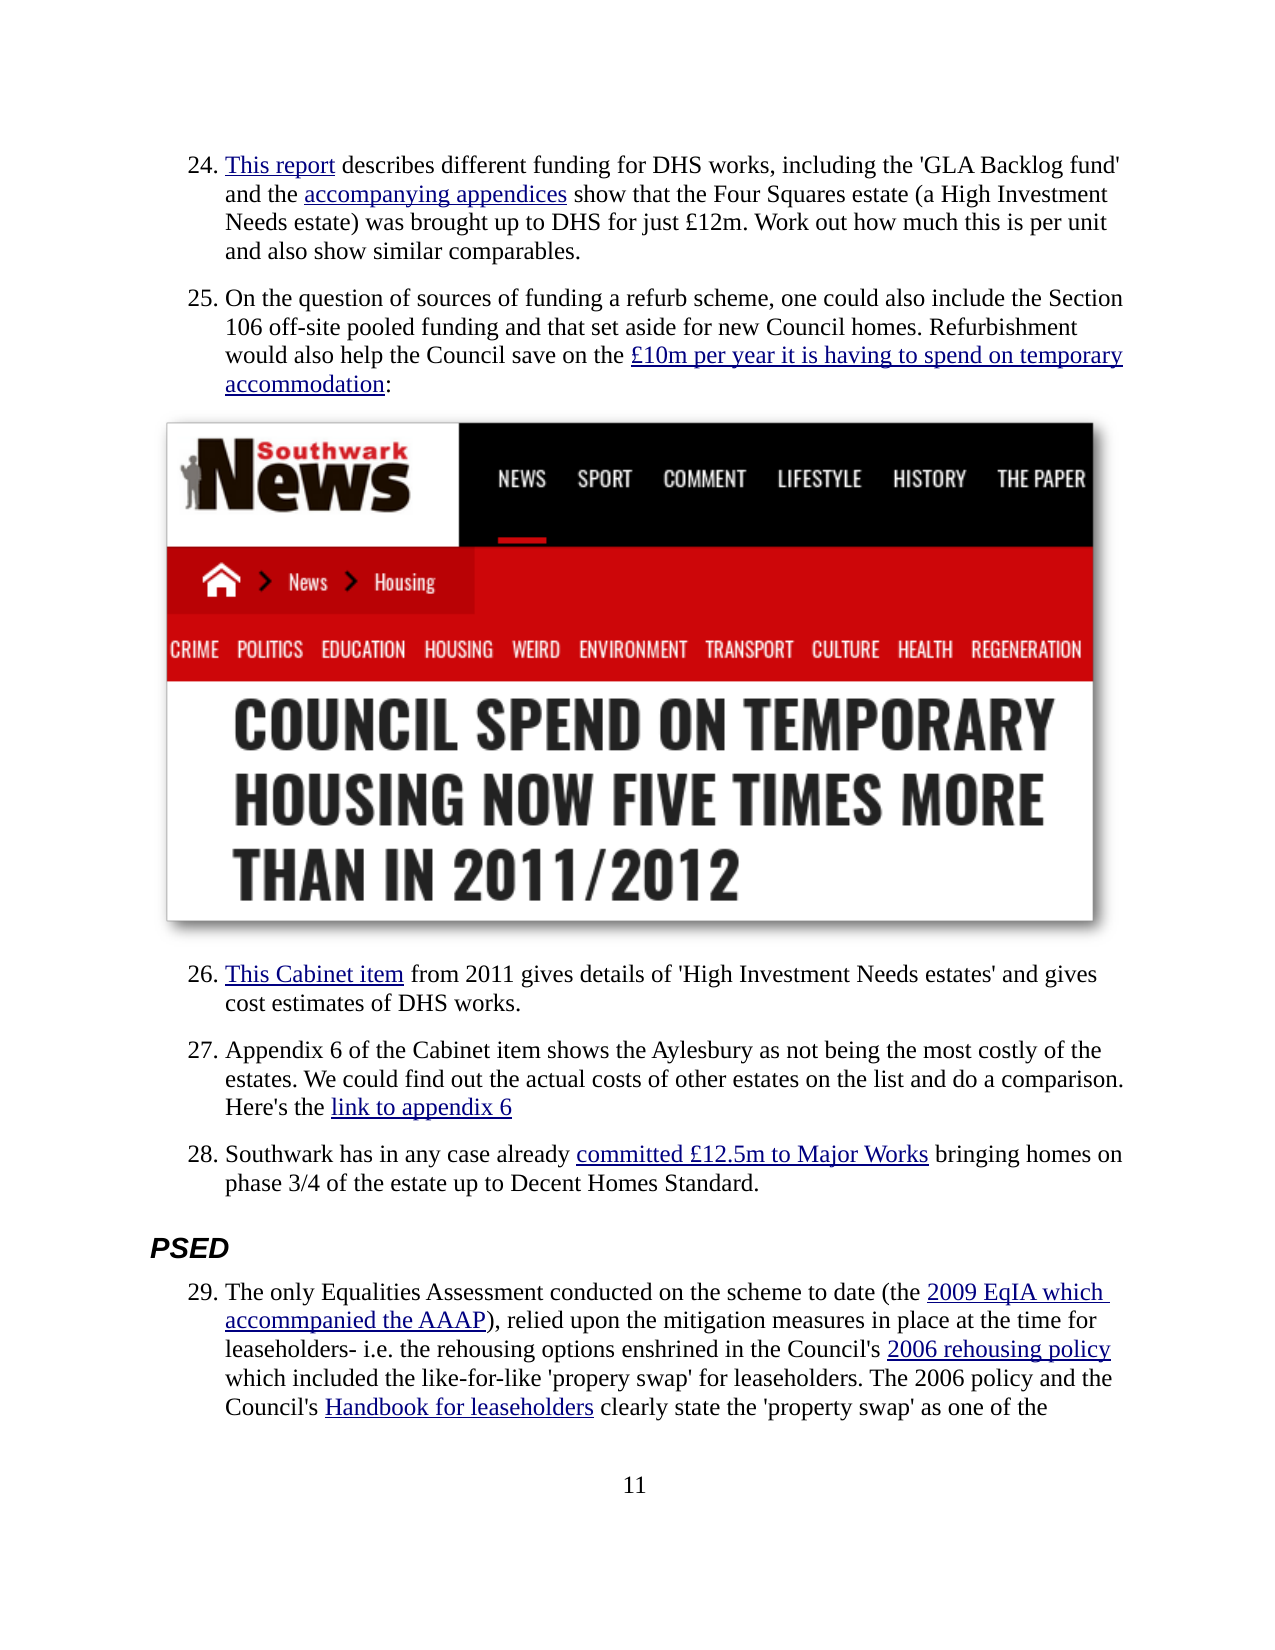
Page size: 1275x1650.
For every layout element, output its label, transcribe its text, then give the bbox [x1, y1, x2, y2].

list On the question of sources of funding a refurb scheme, one could also include the Section 106 off-site pooled funding and that set aside for new Council homes. Refurbishment would also help the Council save on the £10m per year it is having to spend on temporary accommodation: [187, 283, 1125, 398]
list Southwark has in any case already committed £12.5m to Major Works bringing homes on phase 3/4 of the estate up to Decent Homes Standard. [187, 1139, 1125, 1197]
list Appendix 6 of the Cabinet item shows the Aylesbury as not being the most costly of the estates. We could find out the actual costs of other estates on the list and do a comparison. Here's the link to appendix 6 [187, 1035, 1125, 1121]
list The only Equalities Assessment conducted on the scheme to date (the 2009 EqIA which accommpanied the AAAP), relied upon the mitigation measures in place at the time for leaseholders- i.e. the rehousing options enshrined in the Council's 2006 rehousing policy which included the like-for-like 'propery swap' for leaseholders. The 2006 policy and the Council's Handbook for leaseholders clearly state the 'property swap' as one of the [187, 1277, 1125, 1420]
list This report describes different funding for DHS works, including the 'GLA Backlog fund' and the accompanying appendices show that the Four Squares estate (a High Investment Needs estate) was brought up to DHS for just £12m. Work out how much this is per unit and also show similar comparables. [187, 150, 1125, 265]
picture [150, 406, 1123, 951]
subtitle PSED [150, 1231, 1125, 1264]
list This Cabinet item from 2011 gives details of 'High Investment Needs estates' and gives cost estimates of DHS works. [187, 959, 1125, 1017]
